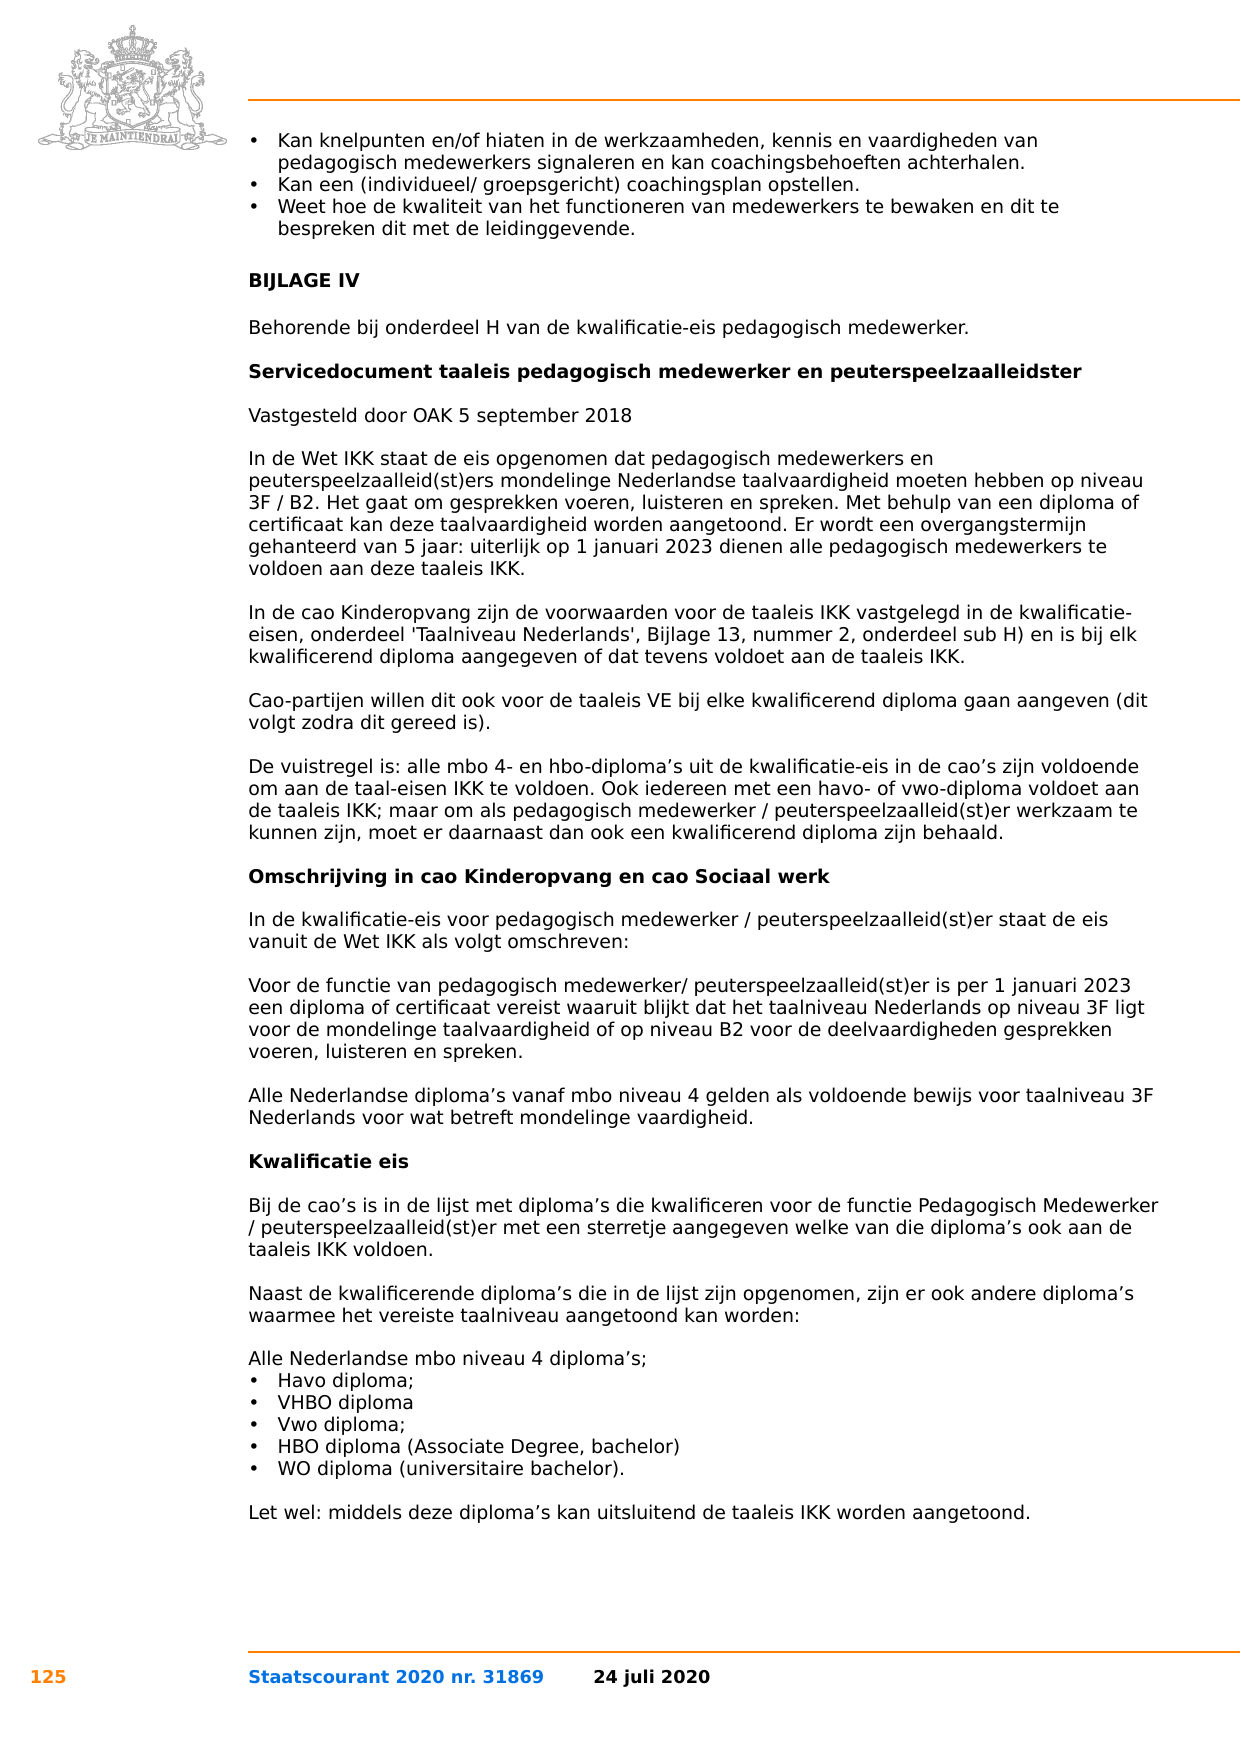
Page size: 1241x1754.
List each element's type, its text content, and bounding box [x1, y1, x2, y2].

text Naast de kwalificerende diploma’s die in de lijst zijn opgenomen, zijn er ook andere diploma’s waarmee het vereiste taalniveau aangetoond kan worden: [248, 1282, 1163, 1326]
text • Kan knelpunten en/of hiaten in de werkzaamheden, kennis en vaardigheden van pedagogisch medewerkers signaleren en kan coachingsbehoeften achterhalen. [248, 130, 1163, 174]
text Alle Nederlandse mbo niveau 4 diploma’s; [248, 1348, 1163, 1370]
subtitle Kwalificatie eis [248, 1151, 1163, 1173]
text Voor de functie van pedagogisch medewerker/ peuterspeelzaalleid(st)er is per 1 januari 2023 een diploma of certificaat vereist waaruit blijkt dat het taalniveau Nederlands op niveau 3F ligt voor de mondelinge taalvaardigheid of op niveau B2 voor de deelvaardigheden gesprekken voeren, luisteren en spreken. [248, 975, 1163, 1063]
text • WO diploma (universitaire bachelor). [248, 1458, 1163, 1480]
text In de kwalificatie-eis voor pedagogisch medewerker / peuterspeelzaalleid(st)er staat de eis vanuit de Wet IKK als volgt omschreven: [248, 909, 1163, 953]
text Vastgesteld door OAK 5 september 2018 [248, 404, 1163, 426]
text In de cao Kinderopvang zijn de voorwaarden voor de taaleis IKK vastgelegd in de kwalificatie-eisen, onderdeel 'Taalniveau Nederlands', Bijlage 13, nummer 2, onderdeel sub H) en is bij elk kwalificerend diploma aangegeven of dat tevens voldoet aan de taaleis IKK. [248, 602, 1163, 668]
text • Vwo diploma; [248, 1414, 1163, 1436]
subtitle Omschrijving in cao Kinderopvang en cao Sociaal werk [248, 866, 1163, 887]
subtitle BIJLAGE IV [248, 270, 1163, 292]
text Cao-partijen willen dit ook voor de taaleis VE bij elke kwalificerend diploma gaan aangeven (dit volgt zodra dit gereed is). [248, 690, 1163, 734]
text Behorende bij onderdeel H van de kwalificatie-eis pedagogisch medewerker. [248, 317, 1163, 339]
text Bij de cao’s is in de lijst met diploma’s die kwalificeren voor de functie Pedagogisch Medewerker / peuterspeelzaalleid(st)er met een sterretje aangegeven welke van die diploma’s ook aan de taaleis IKK voldoen. [248, 1195, 1163, 1261]
text • Havo diploma; [248, 1370, 1163, 1392]
text • Kan een (individueel/ groepsgericht) coachingsplan opstellen. [248, 174, 1163, 196]
text In de Wet IKK staat de eis opgenomen dat pedagogisch medewerkers en peuterspeelzaalleid(st)ers mondelinge Nederlandse taalvaardigheid moeten hebben op niveau 3F / B2. Het gaat om gesprekken voeren, luisteren en spreken. Met behulp van een diploma of certificaat kan deze taalvaardigheid worden aangetoond. Er wordt een overgangstermijn gehanteerd van 5 jaar: uiterlijk op 1 januari 2023 dienen alle pedagogisch medewerkers te voldoen aan deze taaleis IKK. [248, 448, 1163, 580]
picture [38, 25, 227, 150]
text De vuistregel is: alle mbo 4- en hbo-diploma’s uit de kwalificatie-eis in de cao’s zijn voldoende om aan de taal-eisen IKK te voldoen. Ook iedereen met een havo- of vwo-diploma voldoet aan de taaleis IKK; maar om als pedagogisch medewerker / peuterspeelzaalleid(st)er werkzaam te kunnen zijn, moet er daarnaast dan ook een kwalificerend diploma zijn behaald. [248, 756, 1163, 844]
text • Weet hoe de kwaliteit van het functioneren van medewerkers te bewaken en dit te bespreken dit met de leidinggevende. [248, 196, 1163, 240]
text Let wel: middels deze diploma’s kan uitsluitend de taaleis IKK worden aangetoond. [248, 1502, 1163, 1524]
subtitle Servicedocument taaleis pedagogisch medewerker en peuterspeelzaalleidster [248, 361, 1163, 383]
text • VHBO diploma [248, 1392, 1163, 1414]
text Alle Nederlandse diploma’s vanaf mbo niveau 4 gelden als voldoende bewijs voor taalniveau 3F Nederlands voor wat betreft mondelinge vaardigheid. [248, 1085, 1163, 1129]
text • HBO diploma (Associate Degree, bachelor) [248, 1436, 1163, 1458]
